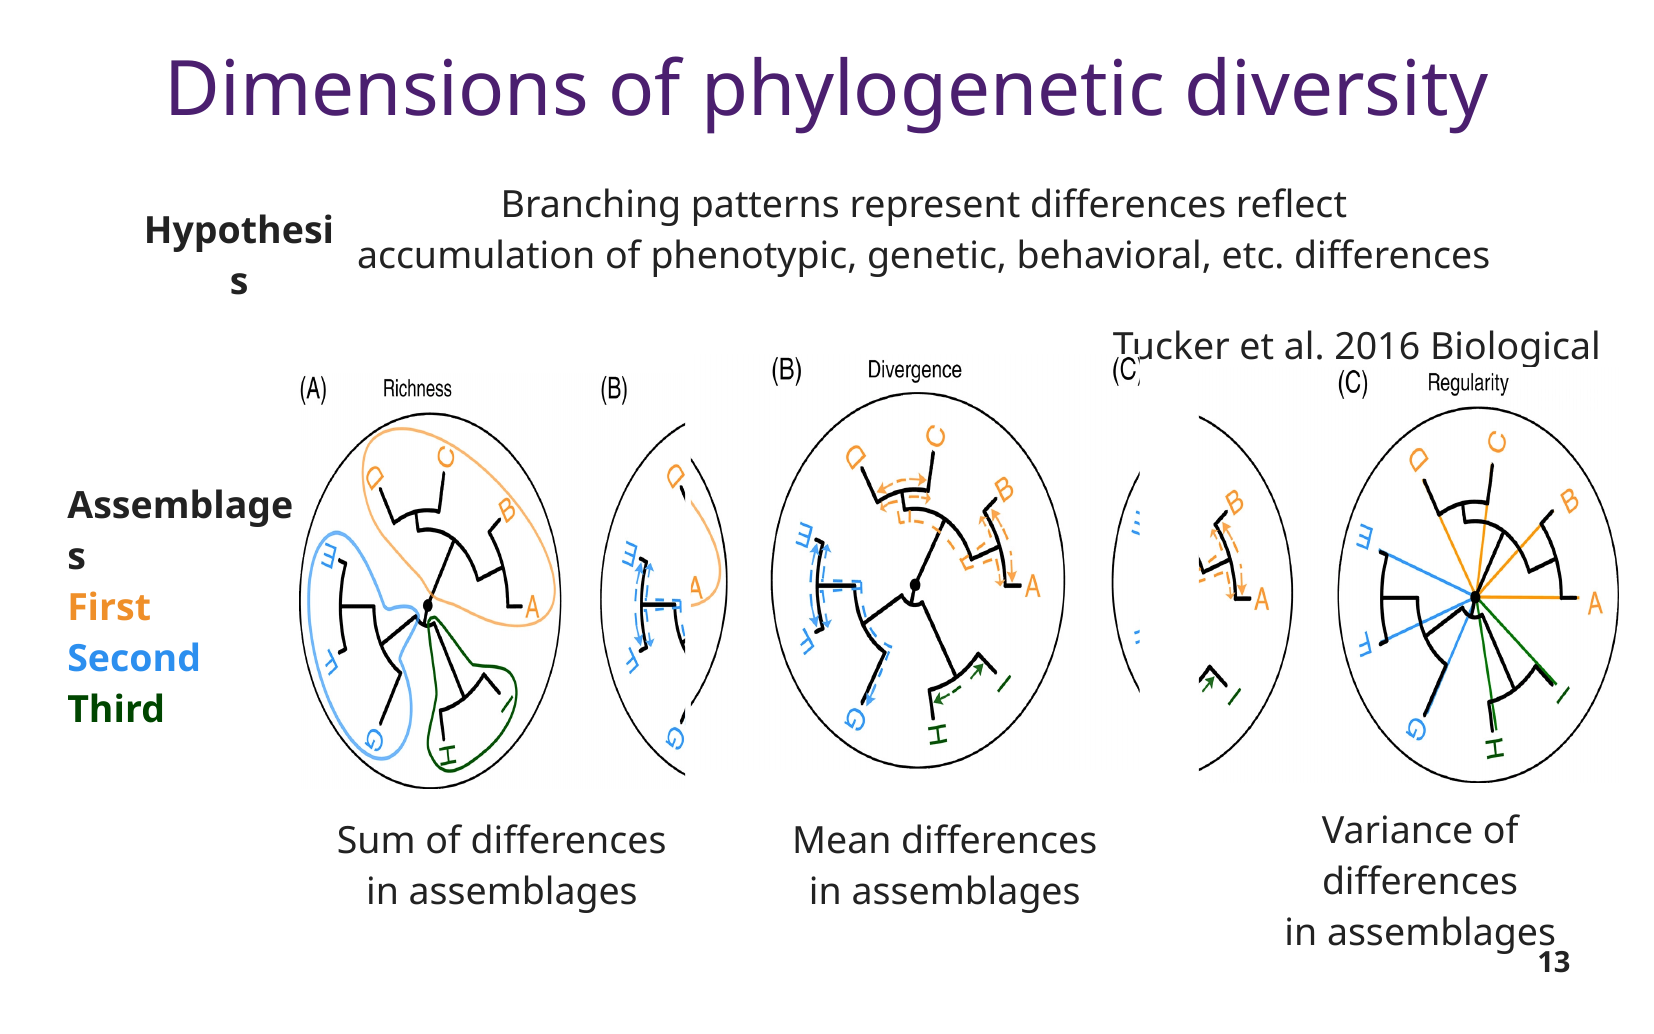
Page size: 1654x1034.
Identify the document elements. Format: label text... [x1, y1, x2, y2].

text_box Variance of differences in assemblages [1204, 796, 1636, 942]
text_box Tucker et al. 2016 Biological Reviews [962, 311, 1617, 414]
picture [690, 354, 1140, 770]
text_box Assemblages First Second Third [52, 471, 313, 692]
text_box Sum of differences in assemblages [318, 806, 686, 952]
picture [299, 373, 686, 789]
picture [1198, 367, 1619, 783]
text_box Hypothesis [121, 195, 358, 262]
text_box Branching patterns represent differences reflect accumulation of phenotypic, genetic, behavioral, etc. differences [316, 170, 1533, 316]
title Dimensions of phylogenetic diversity [82, 0, 1571, 173]
text_box Mean differences in assemblages [761, 806, 1128, 924]
